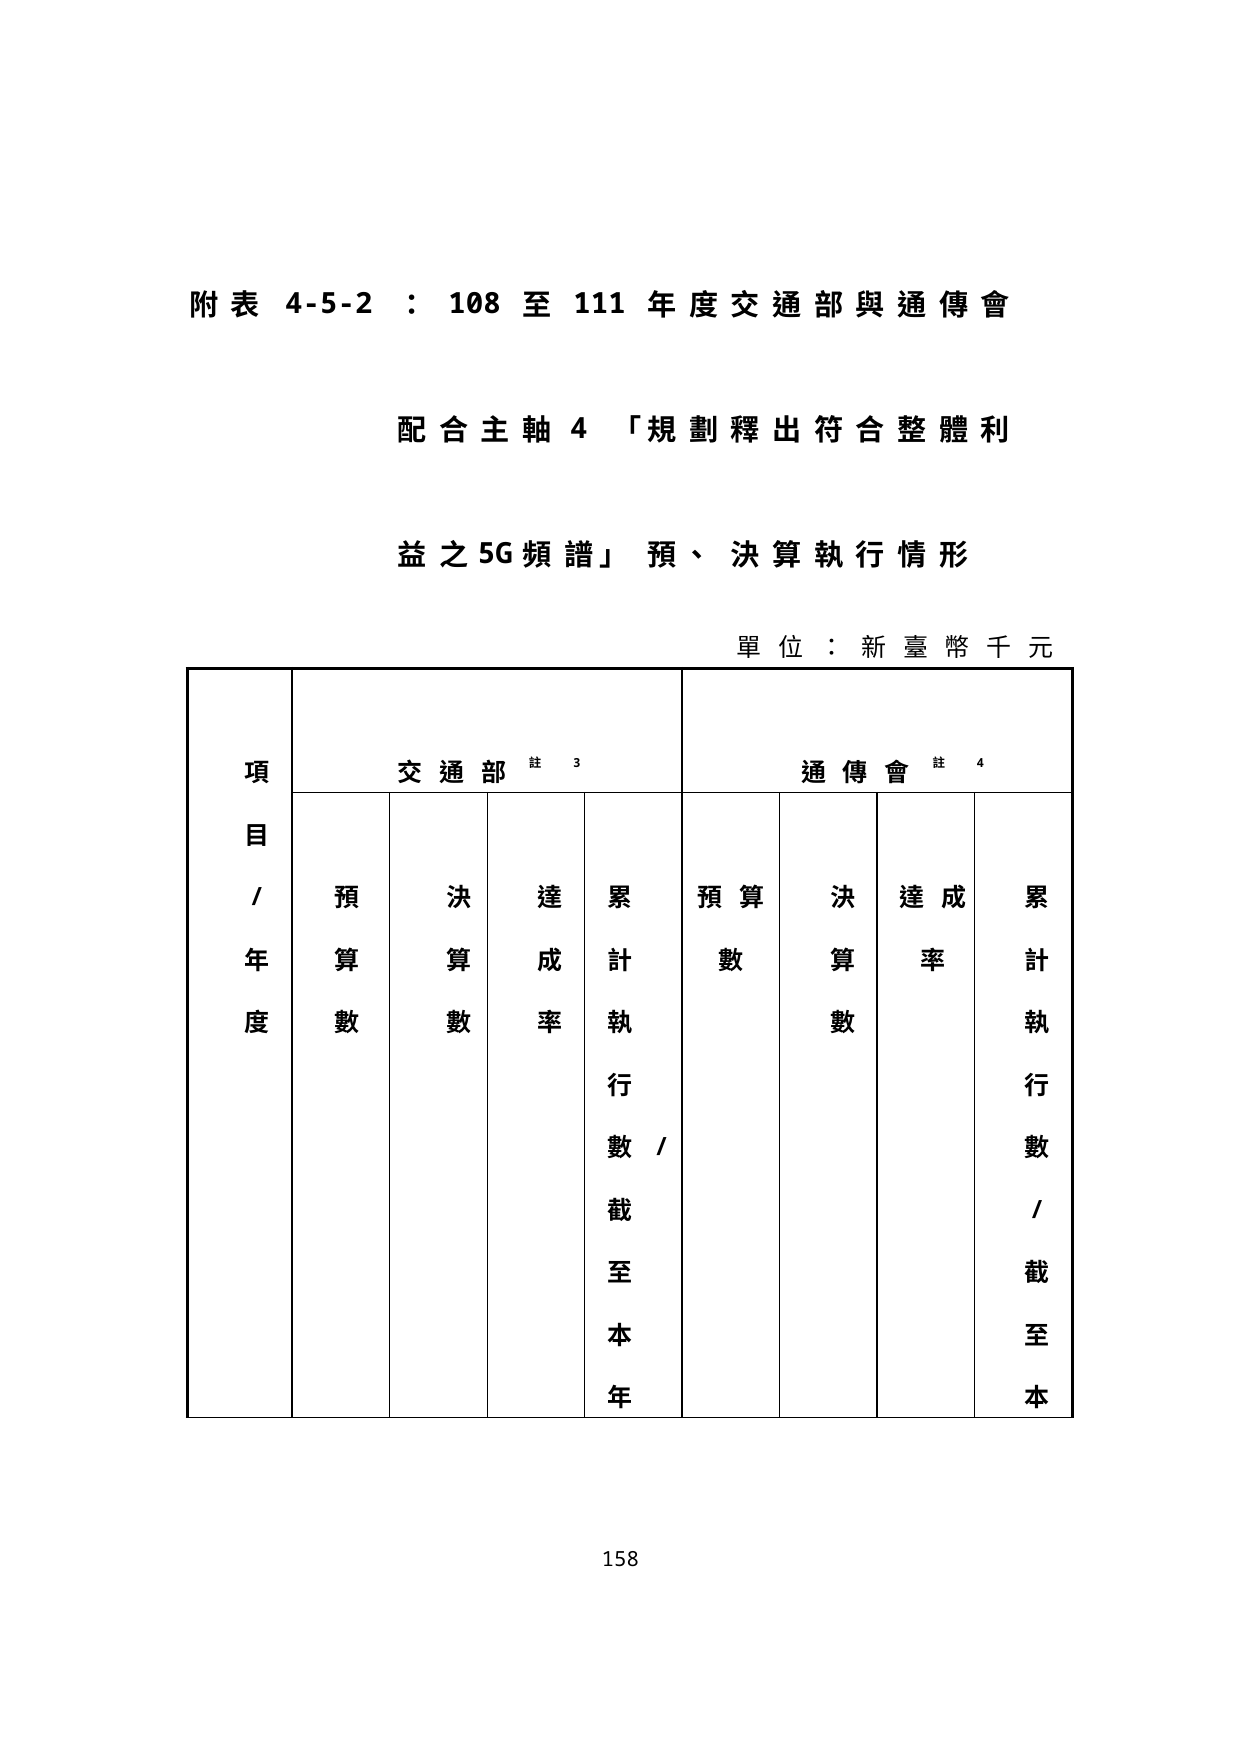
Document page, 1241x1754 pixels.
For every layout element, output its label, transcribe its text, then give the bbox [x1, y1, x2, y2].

table_cell 預算數 [293, 793, 389, 1417]
text 附表4-5-2：108至111年度交通部與通傳會配合主軸4「規劃釋出符合整體利益之5G頻譜」預、決算執行情形 [183, 229, 1057, 604]
table_cell 達成率 [878, 793, 974, 1417]
table_cell 決算數 [780, 793, 876, 1417]
table_header 項目 /年度 [189, 670, 291, 1417]
table_header 通傳會註4 [683, 670, 1071, 792]
table_header 交通部註3 [293, 670, 681, 792]
table_cell 累計執行數/截至本 [975, 793, 1071, 1417]
table_cell 決算數 [390, 793, 487, 1417]
table_cell 達成率 [488, 793, 584, 1417]
text 單位：新臺幣千元 [183, 604, 1061, 667]
table_cell 累計執行數/截至本年 [585, 793, 681, 1417]
table_cell 預算數 [683, 793, 779, 1417]
